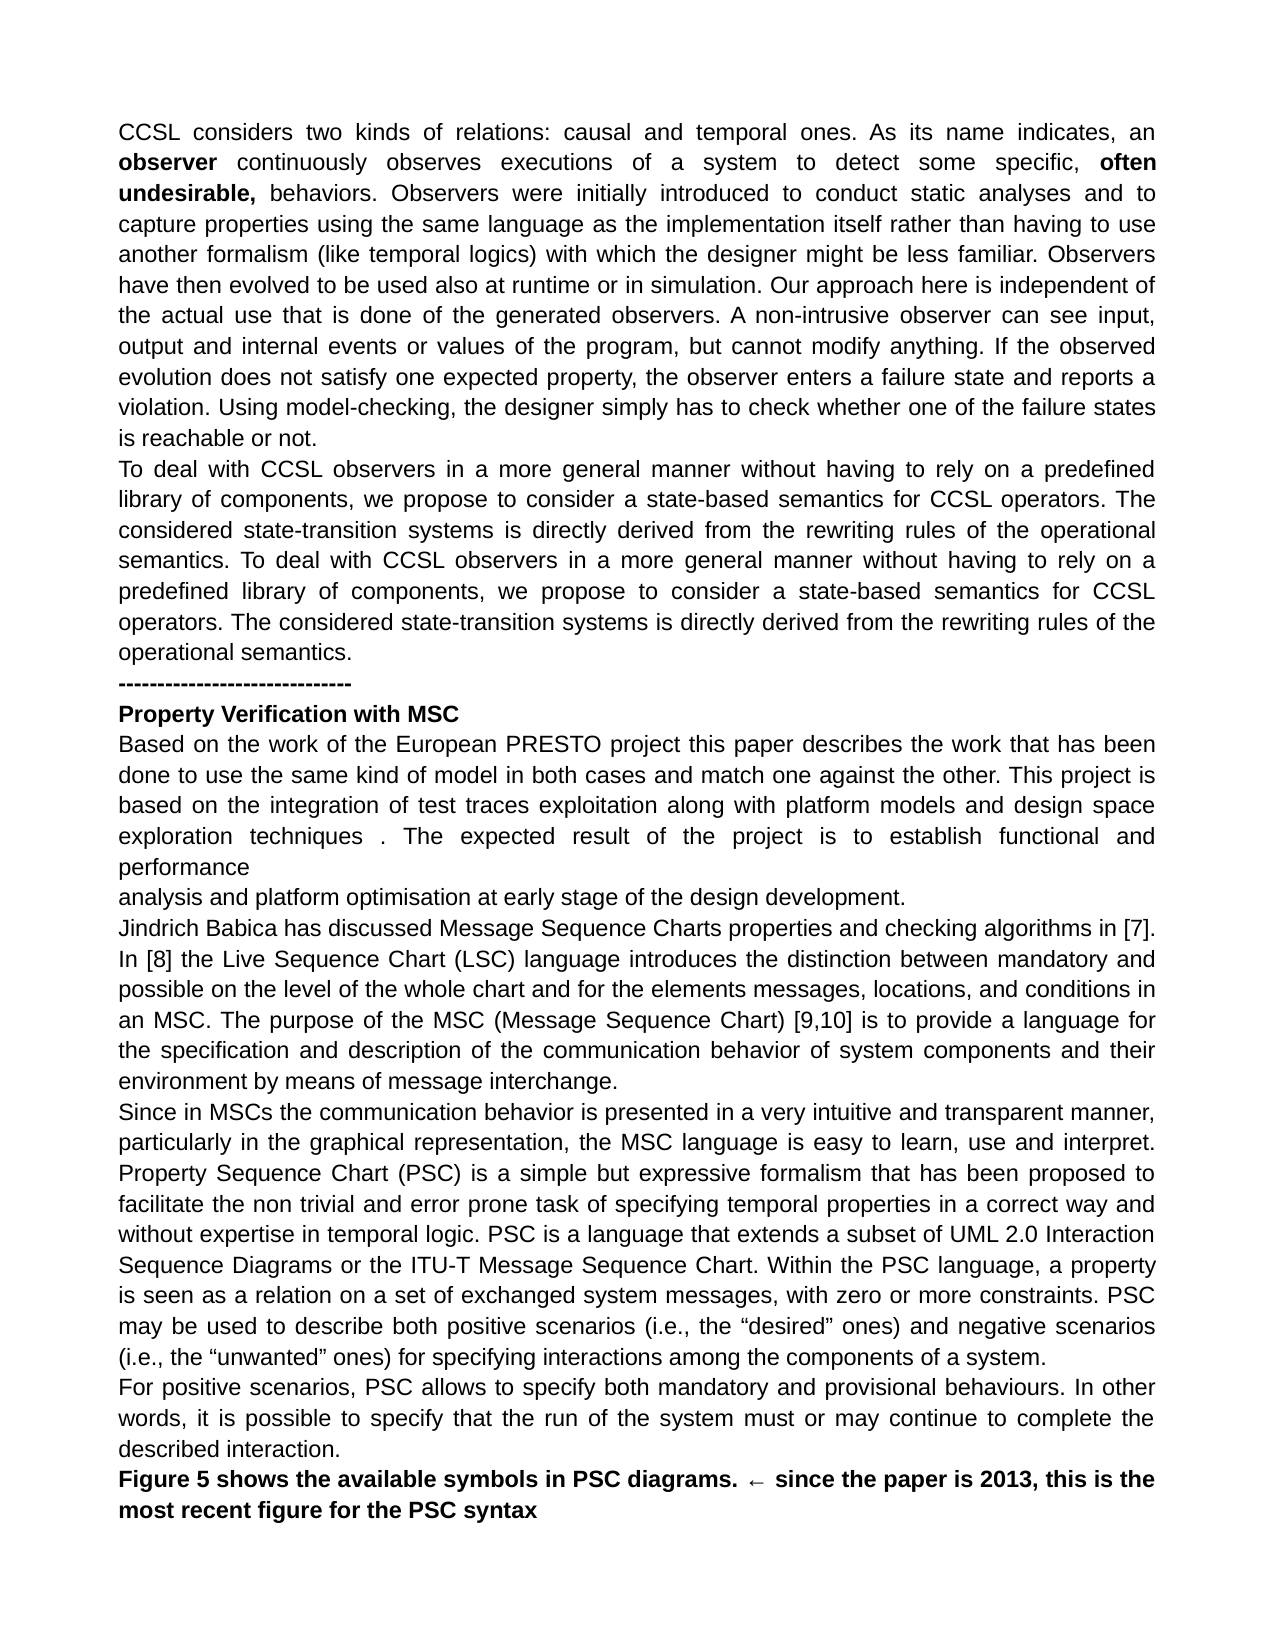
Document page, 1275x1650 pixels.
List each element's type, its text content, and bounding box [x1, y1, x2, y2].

text For positive scenarios, PSC allows to specify both mandatory and provisional behaviours. In other words, it is possible to specify that the run of the system must or may continue to complete the described interaction. [118, 1374, 1157, 1462]
text ------------------------------ [118, 669, 1157, 696]
text Since in MSCs the communication behavior is presented in a very intuitive and transparent manner, particularly in the graphical representation, the MSC language is easy to learn, use and interpret. Property Sequence Chart (PSC) is a simple but expressive formalism that has been proposed to facilitate the non trivial and error prone task of specifying temporal properties in a correct way and without expertise in temporal logic. PSC is a language that extends a subset of UML 2.0 Interaction Sequence Diagrams or the ITU-T Message Sequence Chart. Within the PSC language, a property is seen as a relation on a set of exchanged system messages, with zero or more constraints. PSC may be used to describe both positive scenarios (i.e., the “desired” ones) and negative scenarios (i.e., the “unwanted” ones) for specifying interactions among the components of a system. [118, 1098, 1157, 1370]
text Figure 5 shows the available symbols in PSC diagrams. ← since the paper is 2013, this is the most recent figure for the PSC syntax [118, 1466, 1157, 1523]
text Based on the work of the European PRESTO project this paper describes the work that has been done to use the same kind of model in both cases and match one against the other. This project is based on the integration of test traces exploitation along with platform models and design space exploration techniques . The expected result of the project is to establish functional and performance [118, 731, 1157, 880]
text CCSL considers two kinds of relations: causal and temporal ones. As its name indicates, an observer continuously observes executions of a system to detect some specific, often undesirable, behaviors. Observers were initially introduced to conduct static analyses and to capture properties using the same language as the implementation itself rather than having to use another formalism (like temporal logics) with which the designer might be less familiar. Observers have then evolved to be used also at runtime or in simulation. Our approach here is independent of the actual use that is done of the generated observers. A non-intrusive observer can see input, output and internal events or values of the program, but cannot modify anything. If the observed evolution does not satisfy one expected property, the observer enters a failure state and reports a violation. Using model-checking, the designer simply has to check whether one of the failure states is reachable or not. [118, 118, 1157, 451]
text Jindrich Babica has discussed Message Sequence Charts properties and checking algorithms in [7]. In [8] the Live Sequence Chart (LSC) language introduces the distinction between mandatory and possible on the level of the whole chart and for the elements messages, locations, and conditions in an MSC. The purpose of the MSC (Message Sequence Chart) [9,10] is to provide a language for the specification and description of the communication behavior of system components and their environment by means of message interchange. [118, 914, 1157, 1094]
text analysis and platform optimisation at early stage of the design development. [118, 884, 1157, 911]
text To deal with CCSL observers in a more general manner without having to rely on a predefined library of components, we propose to consider a state-based semantics for CCSL operators. The considered state-transition systems is directly derived from the rewriting rules of the operational semantics. To deal with CCSL observers in a more general manner without having to rely on a predefined library of components, we propose to consider a state-based semantics for CCSL operators. The considered state-transition systems is directly derived from the rewriting rules of the operational semantics. [118, 455, 1157, 666]
text Property Verification with MSC [118, 700, 1157, 727]
